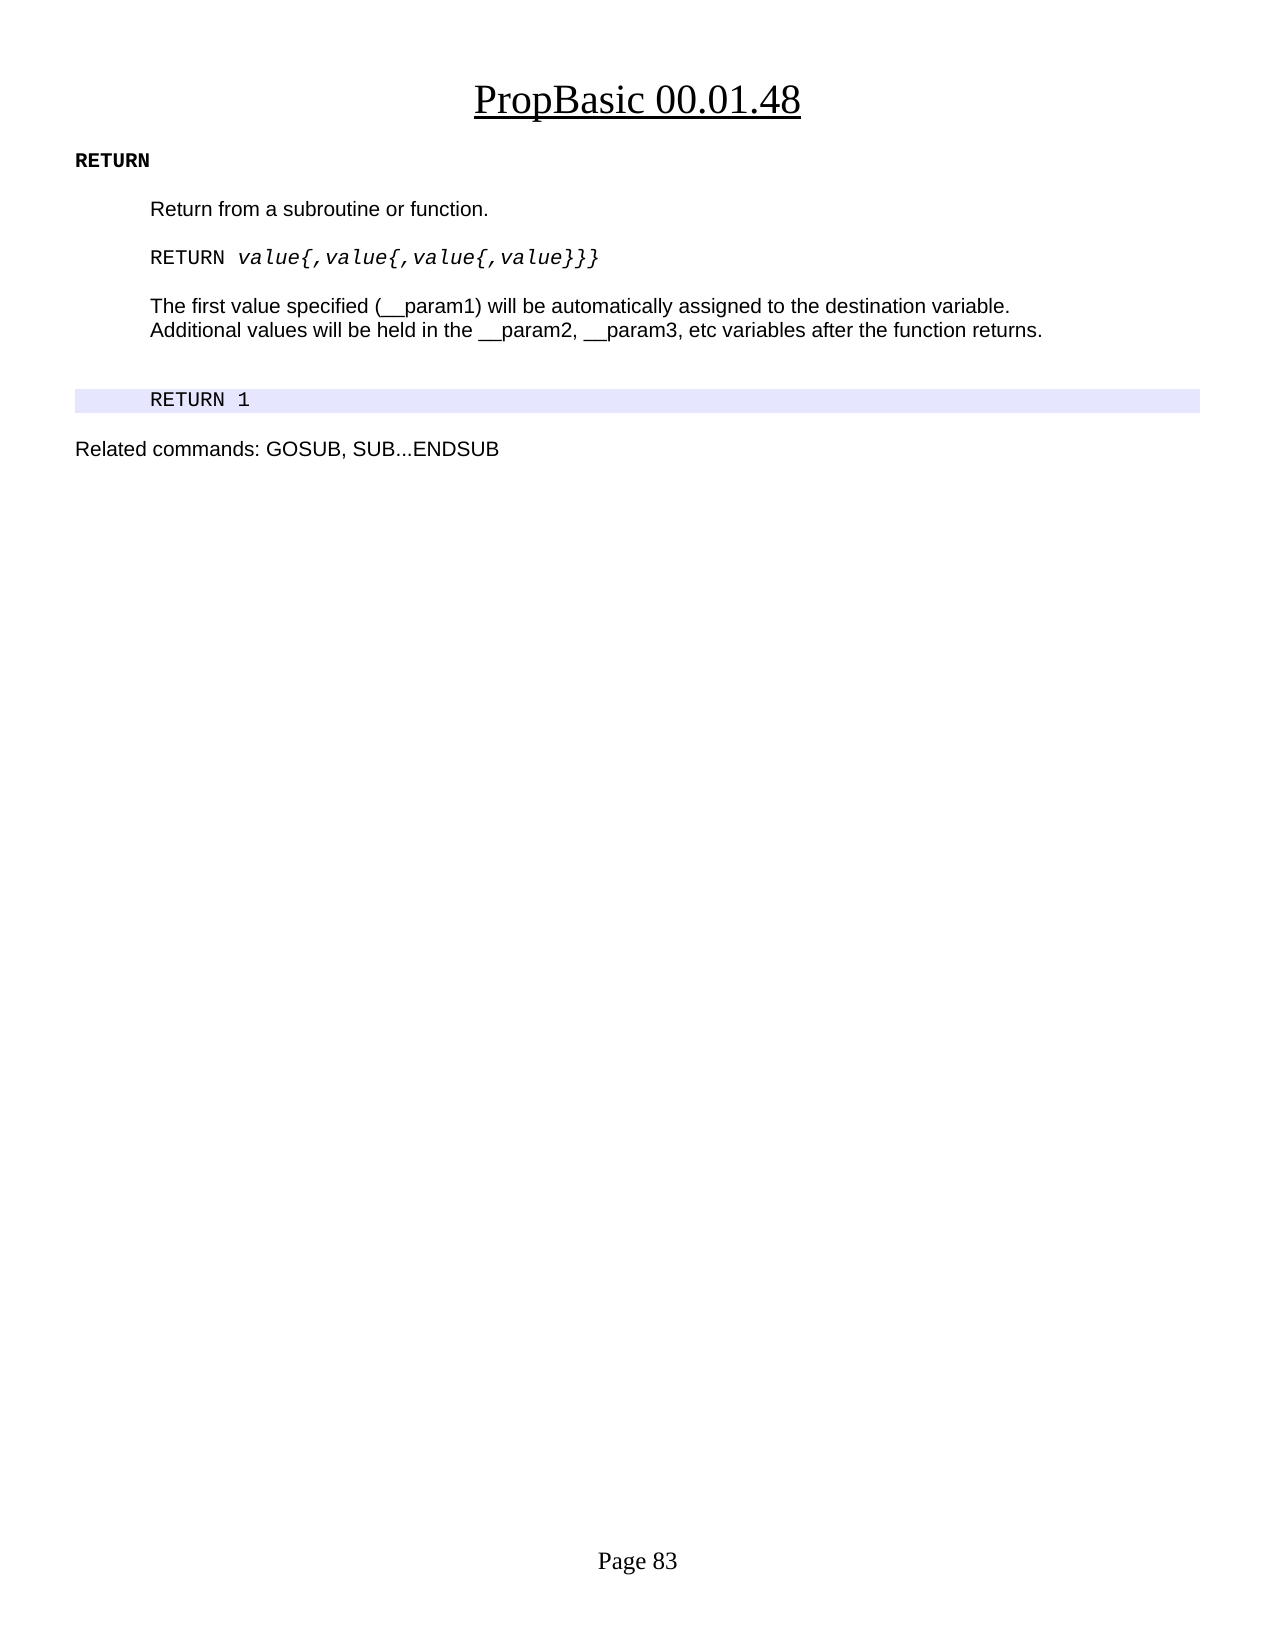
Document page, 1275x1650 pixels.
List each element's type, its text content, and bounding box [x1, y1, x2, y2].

text Return from a subroutine or function. [75, 197, 1200, 223]
text Related commands: GOSUB, SUB...ENDSUB [75, 437, 1200, 461]
text The first value specified (__param1) will be automatically assigned to the destination variable. [75, 294, 1200, 318]
text Additional values will be held in the __param2, __param3, etc variables after the function returns. [75, 318, 1200, 342]
text RETURN [75, 150, 1200, 174]
text RETURN value{,value{,value{,value}}} [75, 247, 1200, 270]
text RETURN 1 [75, 389, 1200, 413]
